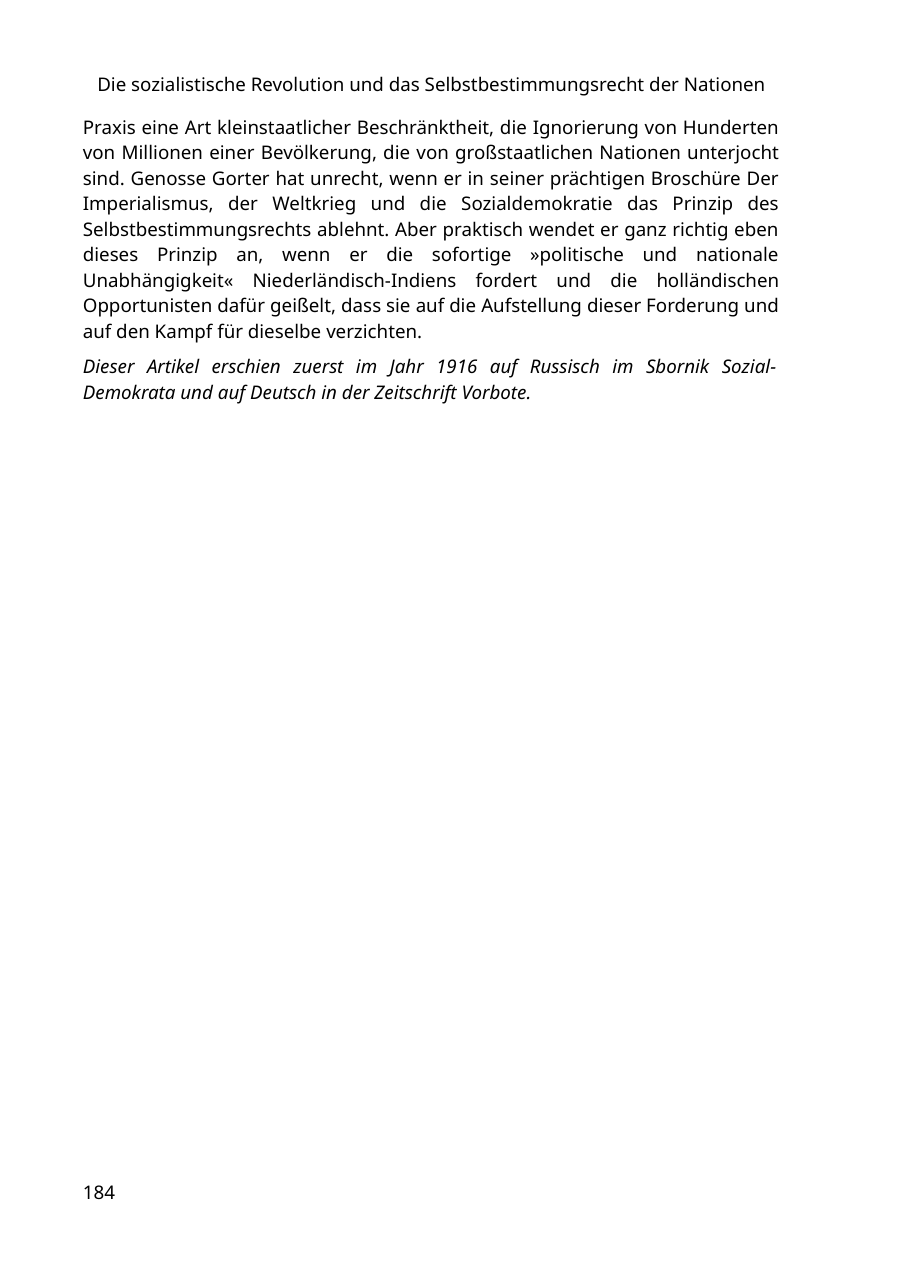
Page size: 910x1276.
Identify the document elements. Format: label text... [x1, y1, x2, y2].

text Dieser Artikel erschien zuerst im Jahr 1916 auf Russisch im Sbornik Sozial-Demokrata und auf Deutsch in der Zeitschrift Vorbote. [83, 354, 779, 405]
text Praxis eine Art kleinstaatlicher Beschränktheit, die Ignorierung von Hunderten von Millionen einer Bevölkerung, die von großstaatlichen Nationen unterjocht sind. Genosse Gorter hat unrecht, wenn er in seiner prächtigen Broschüre Der Imperialismus, der Weltkrieg und die Sozialdemokratie das Prinzip des Selbstbestimmungsrechts ablehnt. Aber praktisch wendet er ganz richtig eben dieses Prinzip an, wenn er die sofortige »politische und nationale Unabhängigkeit« Niederländisch-Indiens fordert und die holländischen Opportunisten dafür geißelt, dass sie auf die Aufstellung dieser Forderung und auf den Kampf für dieselbe verzichten. [83, 114, 779, 344]
